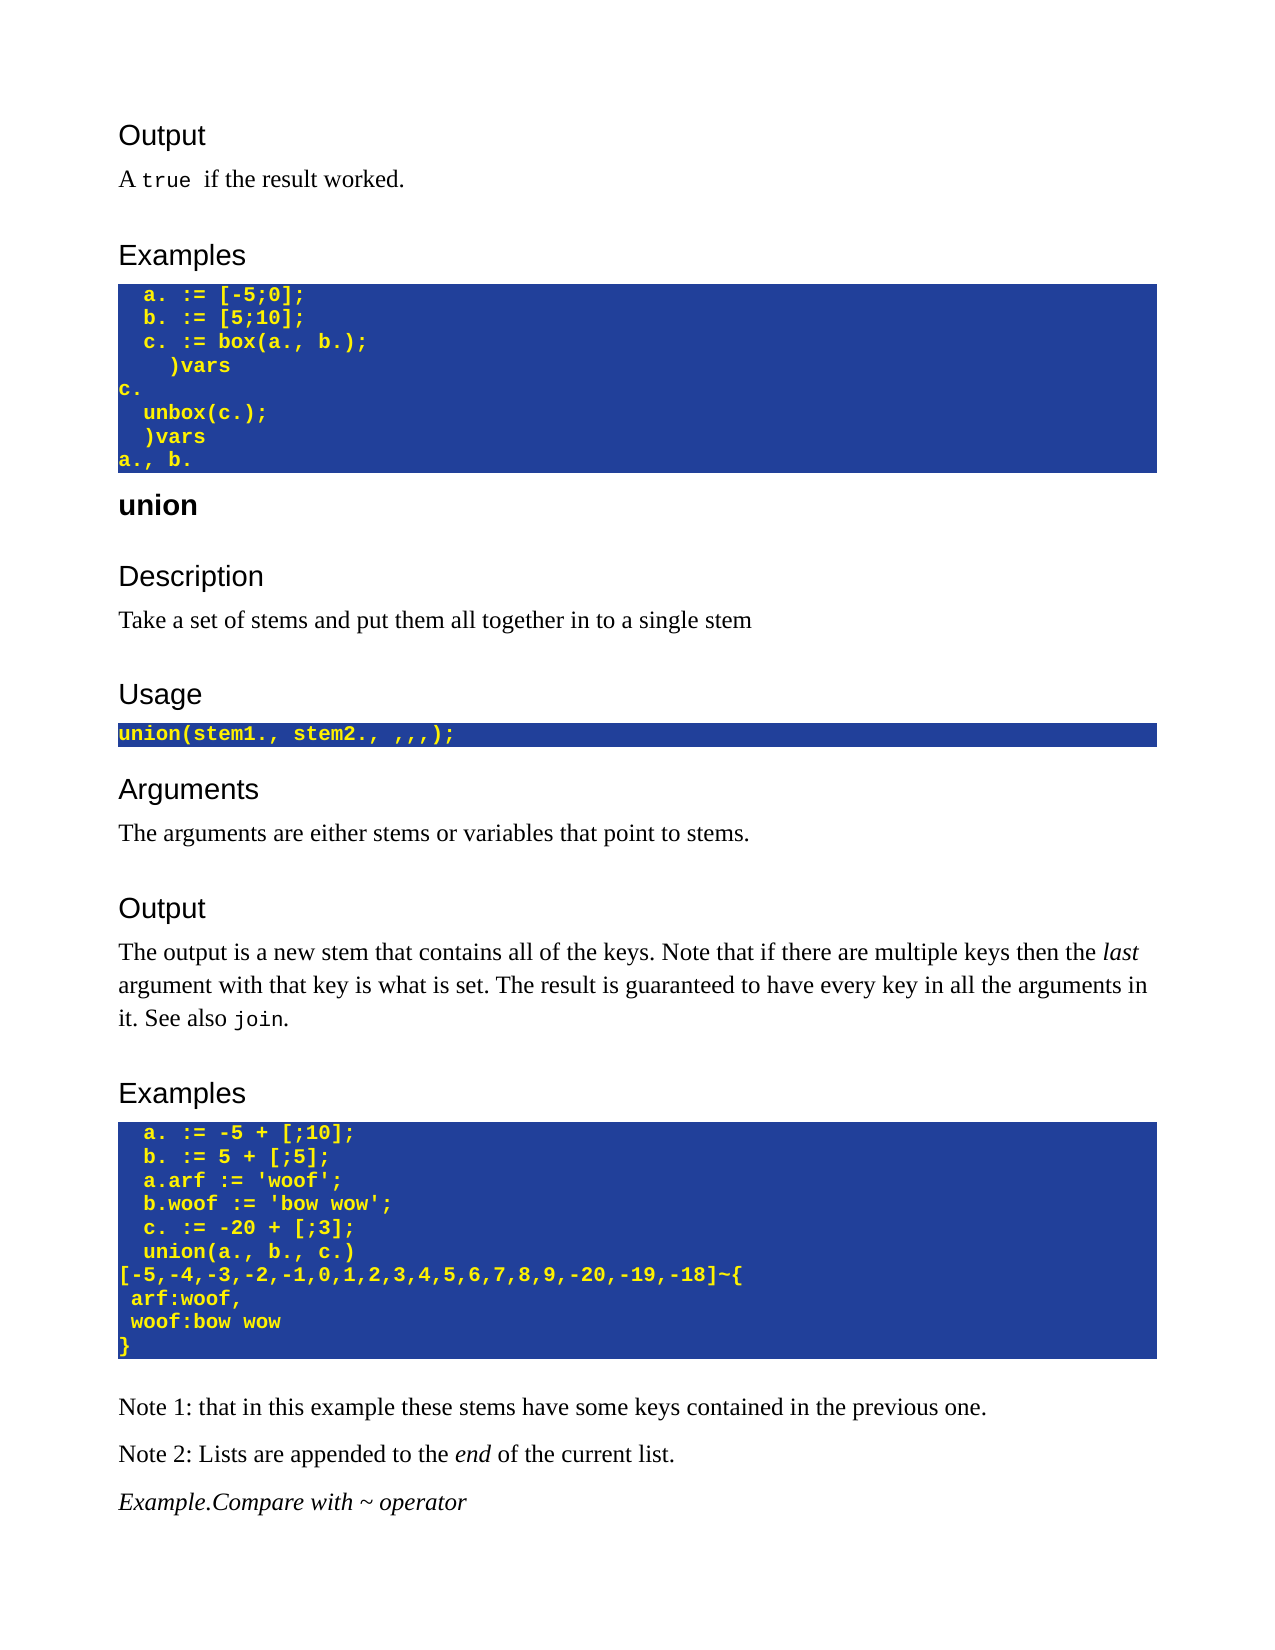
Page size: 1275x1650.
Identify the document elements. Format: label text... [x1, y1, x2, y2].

subtitle Usage [118, 677, 1157, 711]
text )vars [118, 355, 1157, 378]
text Take a set of stems and put them all together in to a single stem [118, 605, 1157, 633]
text c. [118, 378, 1157, 402]
subtitle Arguments [118, 772, 1157, 806]
subtitle union [118, 487, 1157, 521]
text A true if the result worked. [118, 164, 1157, 194]
text Note 1: that in this example these stems have some keys contained in the previous one. [118, 1359, 1157, 1421]
text a. := [-5;0]; [118, 284, 1157, 307]
text union(a., b., c.) [118, 1241, 1157, 1264]
text arf:woof, [118, 1288, 1157, 1312]
text The arguments are either stems or variables that point to stems. [118, 818, 1157, 847]
text unbox(c.); [118, 402, 1157, 426]
text a., b. [118, 449, 1157, 473]
text } [118, 1335, 1157, 1359]
text c. := box(a., b.); [118, 331, 1157, 355]
text c. := -20 + [;3]; [118, 1217, 1157, 1241]
text b. := [5;10]; [118, 307, 1157, 331]
text )vars [118, 426, 1157, 449]
subtitle Examples [118, 1076, 1157, 1110]
subtitle Description [118, 559, 1157, 592]
text [-5,-4,-3,-2,-1,0,1,2,3,4,5,6,7,8,9,-20,-19,-18]~{ [118, 1264, 1157, 1288]
subtitle Output [118, 891, 1157, 924]
text b.woof := 'bow wow'; [118, 1193, 1157, 1217]
text union(stem1., stem2., ,,,); [118, 723, 1157, 747]
text b. := 5 + [;5]; [118, 1146, 1157, 1170]
subtitle Output [118, 118, 1157, 152]
text woof:bow wow [118, 1312, 1157, 1335]
text The output is a new stem that contains all of the keys. Note that if there are multiple keys then the last argument with that key is what is set. The result is guaranteed to have every key in all the arguments in it. See also join. [118, 937, 1157, 1032]
text a. := -5 + [;10]; [118, 1122, 1157, 1146]
text a.arf := 'woof'; [118, 1170, 1157, 1193]
text Example.Compare with ~ operator [118, 1487, 1157, 1516]
text Note 2: Lists are appended to the end of the current list. [118, 1439, 1157, 1468]
subtitle Examples [118, 238, 1157, 271]
